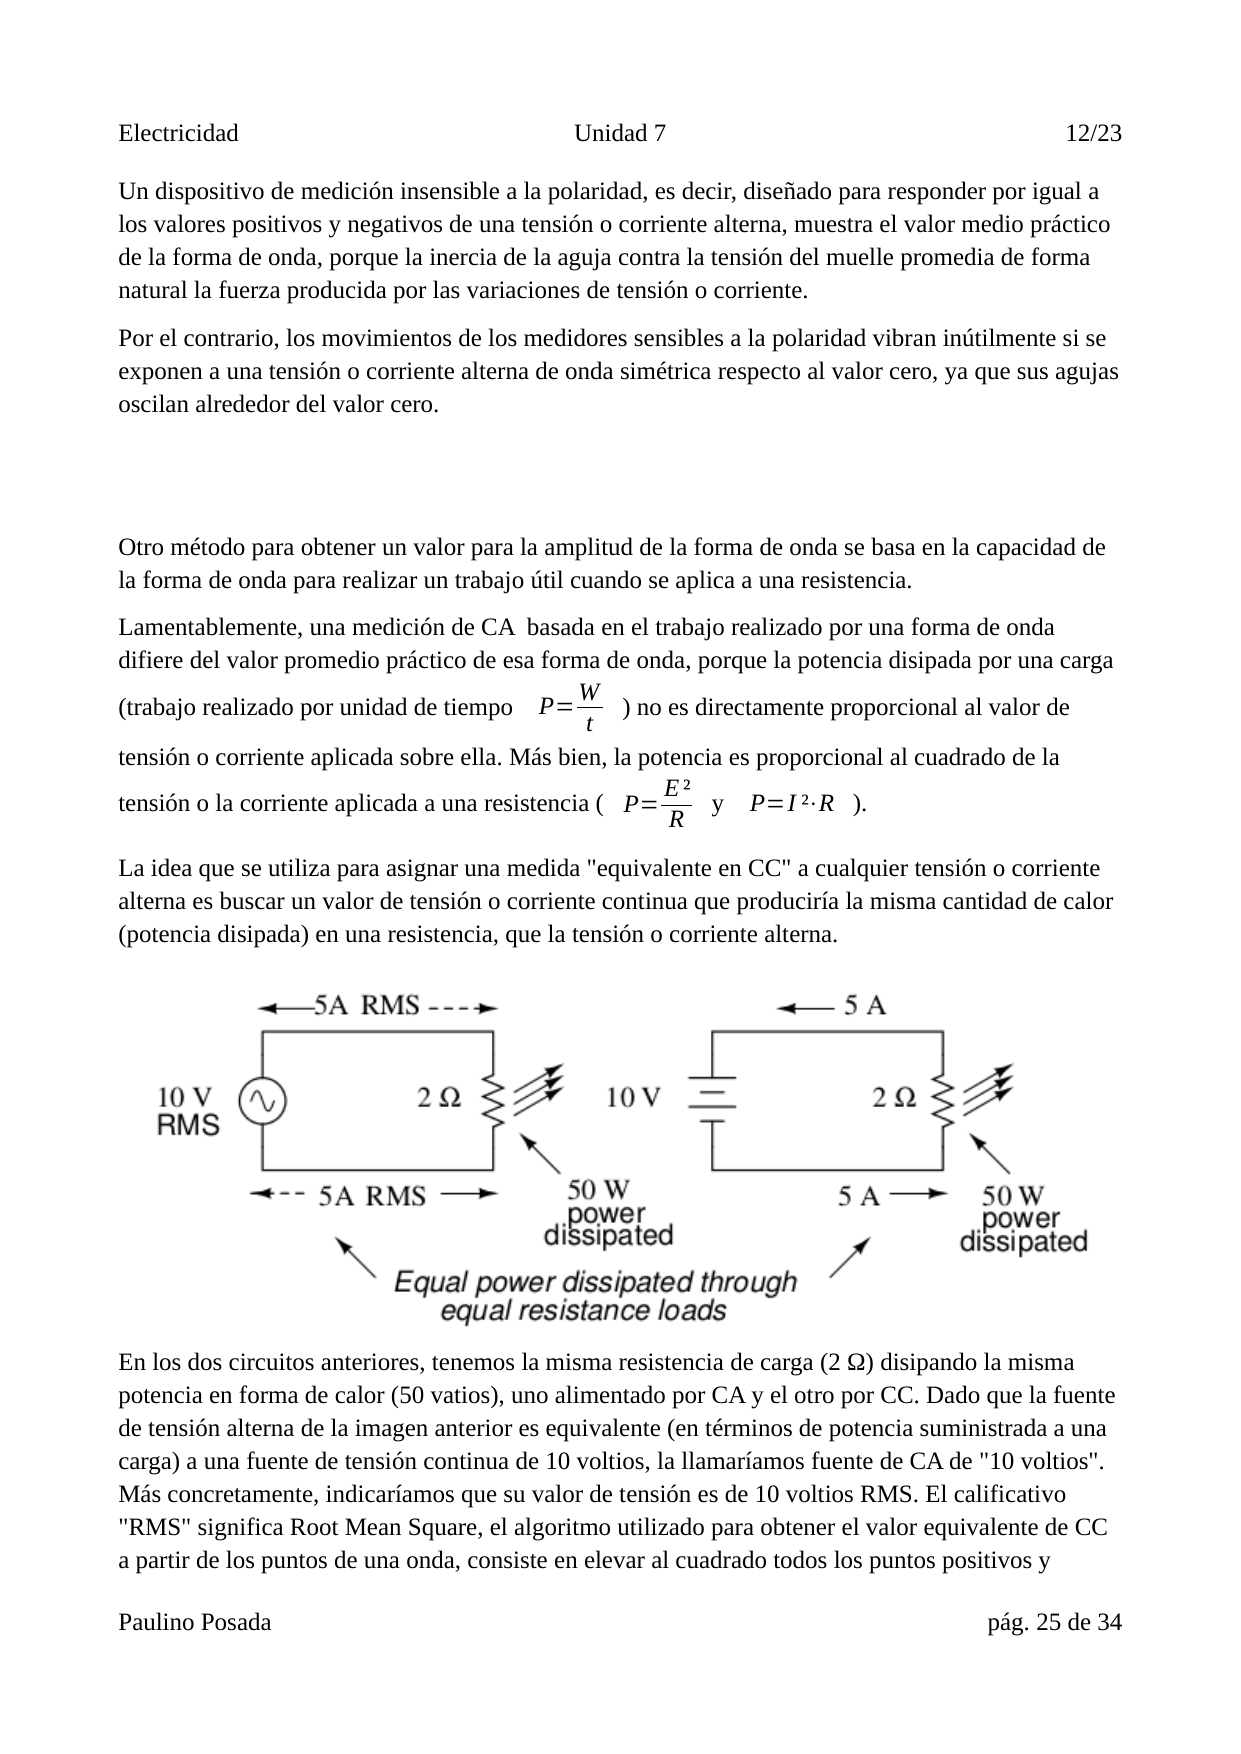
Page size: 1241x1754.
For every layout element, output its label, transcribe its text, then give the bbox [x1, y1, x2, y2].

text Lamentablemente, una medición de CA basada en el trabajo realizado por una forma de onda difiere del valor promedio práctico de esa forma de onda, porque la potencia disipada por una carga (trabajo realizado por unidad de tiempo ) no es directamente proporcional al valor de tensión o corriente aplicada sobre ella. Más bien, la potencia es proporcional al cuadrado de la tensión o la corriente aplicada a una resistencia (y ). [118, 612, 1122, 834]
text Otro método para obtener un valor para la amplitud de la forma de onda se basa en la capacidad de la forma de onda para realizar un trabajo útil cuando se aplica a una resistencia. [118, 532, 1122, 594]
text Por el contrario, los movimientos de los medidores sensibles a la polaridad vibran inútilmente si se exponen a una tensión o corriente alterna de onda simétrica respecto al valor cero, ya que sus agujas oscilan alrededor del valor cero. [118, 323, 1122, 418]
text La idea que se utiliza para asignar una medida "equivalente en CC" a cualquier tensión o corriente alterna es buscar un valor de tensión o corriente continua que produciría la misma cantidad de calor (potencia disipada) en una resistencia, que la tensión o corriente alterna. [118, 853, 1122, 948]
picture [139, 966, 1101, 1342]
text Un dispositivo de medición insensible a la polaridad, es decir, diseñado para responder por igual a los valores positivos y negativos de una tensión o corriente alterna, muestra el valor medio práctico de la forma de onda, porque la inercia de la aguja contra la tensión del muelle promedia de forma natural la fuerza producida por las variaciones de tensión o corriente. [118, 176, 1122, 304]
text En los dos circuitos anteriores, tenemos la misma resistencia de carga (2 Ω) disipando la misma potencia en forma de calor (50 vatios), uno alimentado por CA y el otro por CC. Dado que la fuente de tensión alterna de la imagen anterior es equivalente (en términos de potencia suministrada a una carga) a una fuente de tensión continua de 10 voltios, la llamaríamos fuente de CA de "10 voltios". Más concretamente, indicaríamos que su valor de tensión es de 10 voltios RMS. El calificativo "RMS" significa Root Mean Square, el algoritmo utilizado para obtener el valor equivalente de CC a partir de los puntos de una onda, consiste en elevar al cuadrado todos los puntos positivos y [118, 1347, 1122, 1574]
